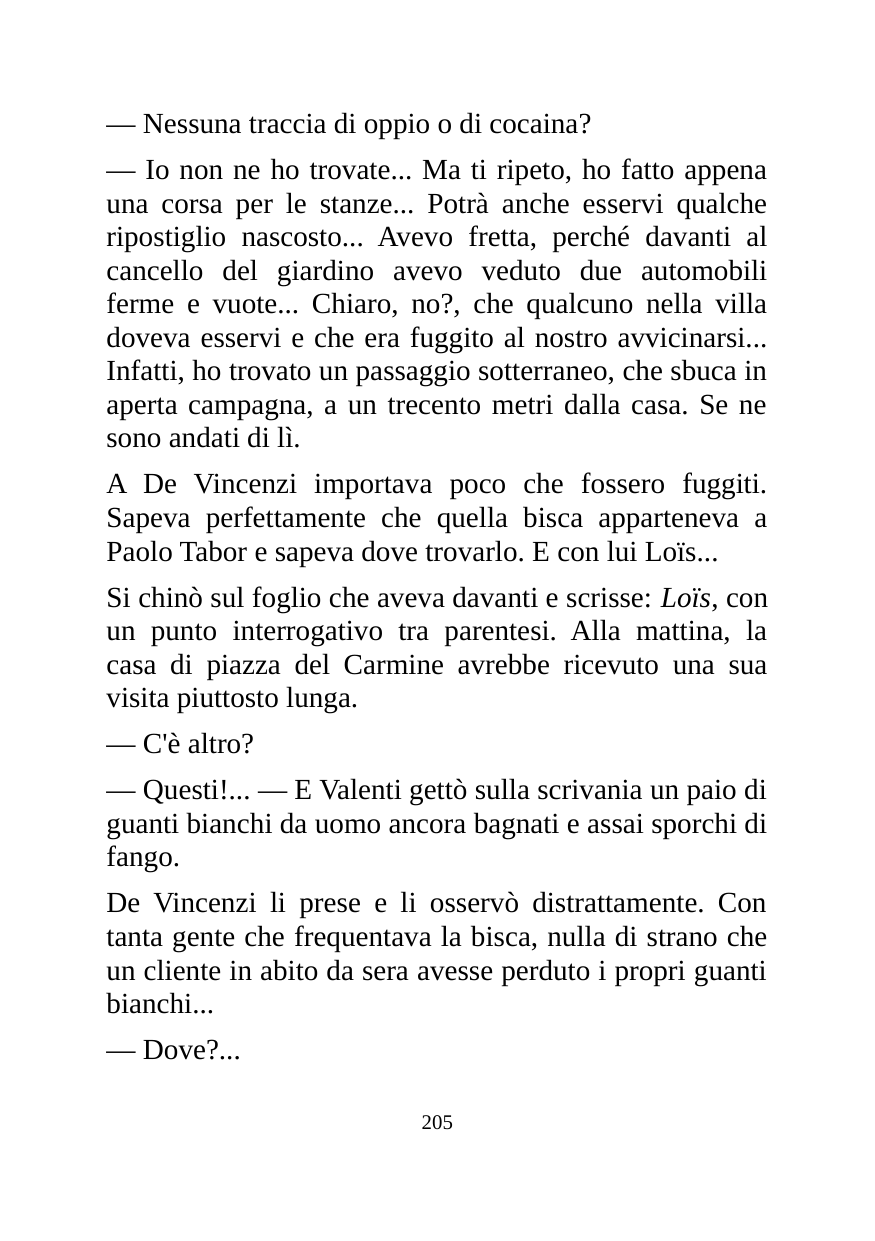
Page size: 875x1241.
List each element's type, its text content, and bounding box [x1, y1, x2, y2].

text — C'è altro? [106, 726, 768, 760]
text — Nessuna traccia di oppio o di cocaina? [106, 106, 768, 140]
text A De Vincenzi importava poco che fossero fuggiti. Sapeva perfettamente che quella bisca apparteneva a Paolo Tabor e sapeva dove trovarlo. E con lui Loïs... [106, 467, 768, 567]
text — Io non ne ho trovate... Ma ti ripeto, ho fatto appena una corsa per le stanze... Potrà anche esservi qualche ripostiglio nascosto... Avevo fretta, perché davanti al cancello del giardino avevo veduto due automobili ferme e vuote... Chiaro, no?, che qualcuno nella villa doveva esservi e che era fuggito al nostro avvicinarsi... Infatti, ho trovato un passaggio sotterraneo, che sbuca in aperta campagna, a un trecento metri dalla casa. Se ne sono andati di lì. [106, 152, 768, 454]
text — Questi!... — E Valenti gettò sulla scrivania un paio di guanti bianchi da uomo ancora bagnati e assai sporchi di fango. [106, 772, 768, 873]
text Si chinò sul foglio che aveva davanti e scrisse: Loïs, con un punto interrogativo tra parentesi. Alla mattina, la casa di piazza del Carmine avrebbe ricevuto una sua visita piuttosto lunga. [106, 580, 768, 714]
text — Dove?... [106, 1032, 768, 1066]
text De Vincenzi li prese e li osservò distrattamente. Con tanta gente che frequentava la bisca, nulla di strano che un cliente in abito da sera avesse perduto i propri guanti bianchi... [106, 886, 768, 1020]
